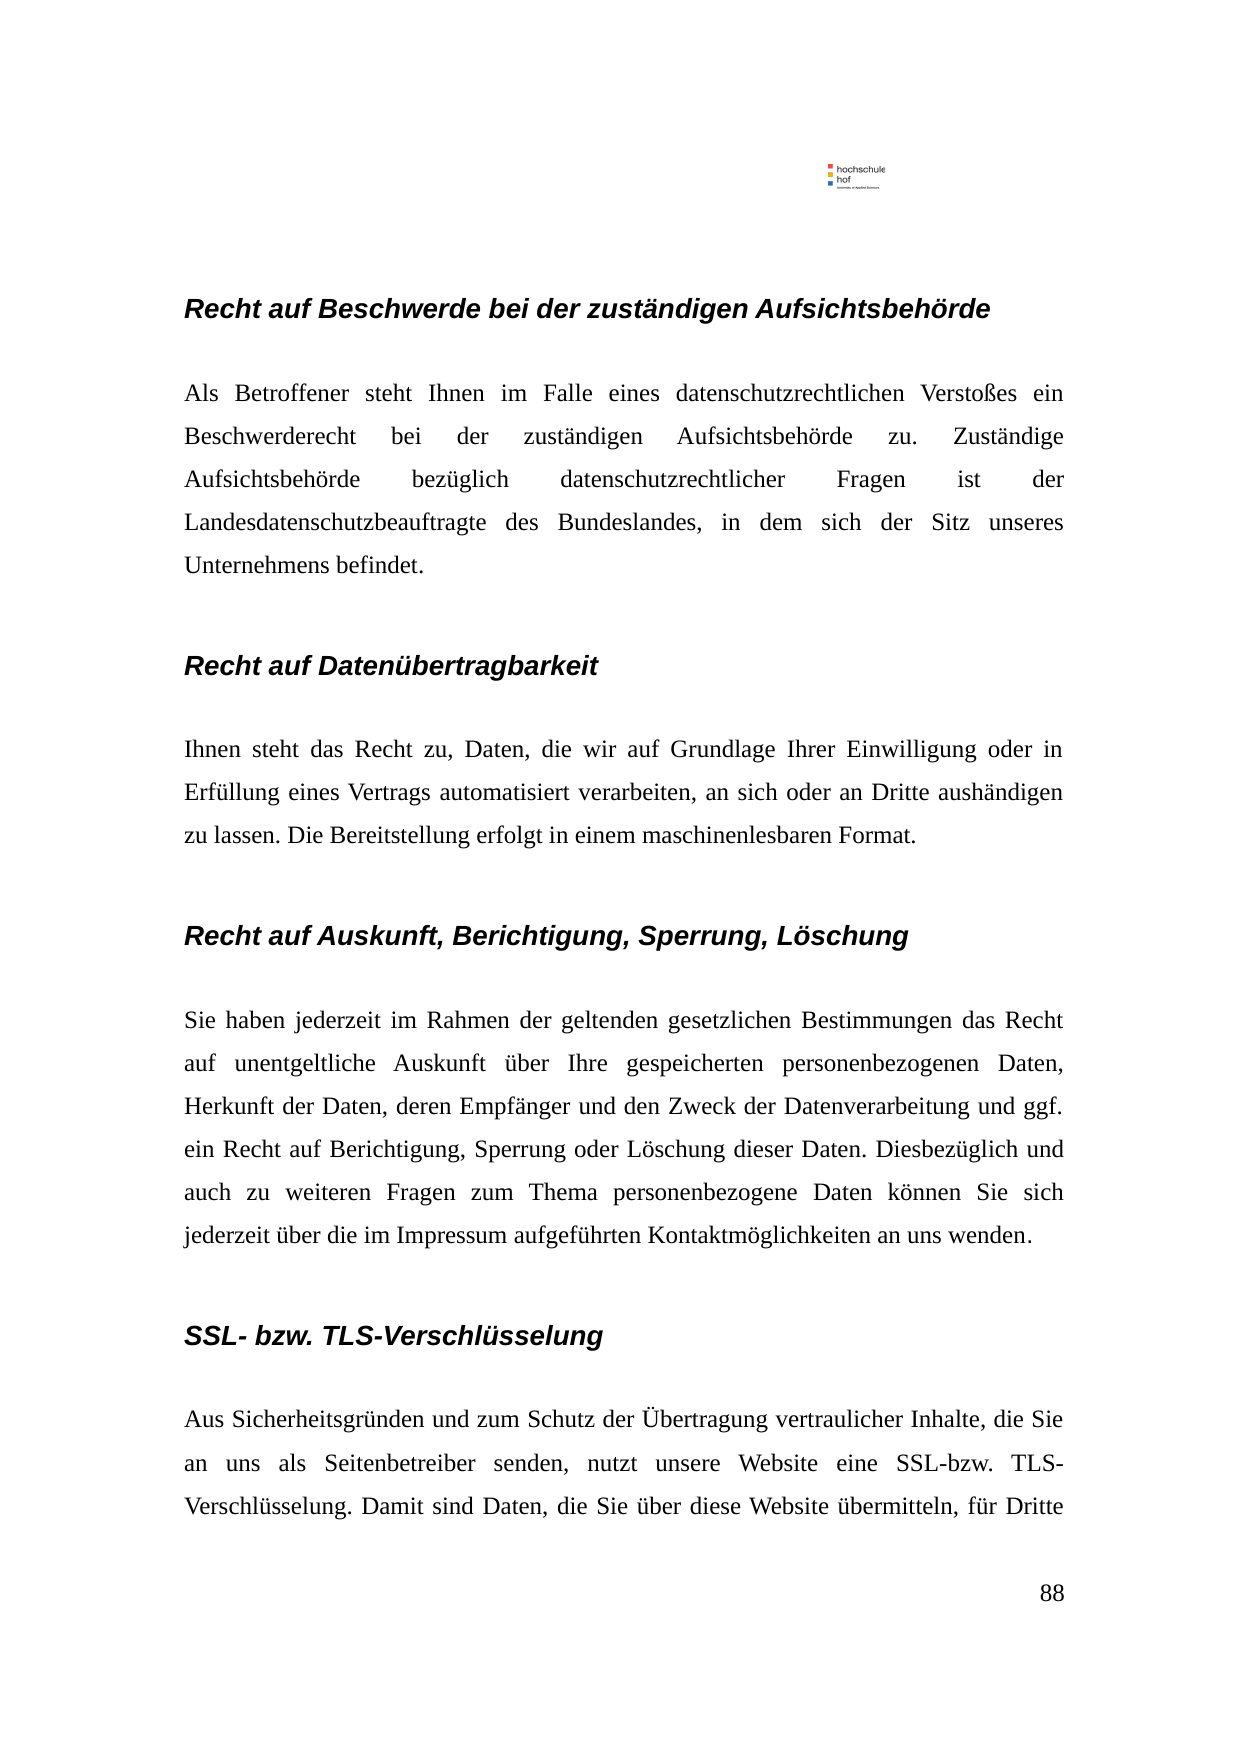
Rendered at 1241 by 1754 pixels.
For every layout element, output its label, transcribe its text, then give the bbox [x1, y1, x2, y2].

subtitle Recht auf Datenübertragbarkeit [184, 649, 1064, 681]
subtitle Recht auf Beschwerde bei der zuständigen Aufsichtsbehörde [184, 292, 1064, 324]
subtitle SSL- bzw. TLS-Verschlüsselung [184, 1319, 1064, 1351]
text Ihnen steht das Recht zu, Daten, die wir auf Grundlage Ihrer Einwilligung oder in Erfüllung eines Vertrags automatisiert verarbeiten, an sich oder an Dritte aushändigen zu lassen. Die Bereitstellung erfolgt in einem maschinenlesbaren Format. [184, 734, 1064, 849]
subtitle Recht auf Auskunft, Berichtigung, Sperrung, Löschung [184, 919, 1064, 951]
text Aus Sicherheitsgründen und zum Schutz der Übertragung vertraulicher Inhalte, die Sie an uns als Seitenbetreiber senden, nutzt unsere Website eine SSL-bzw. TLS-Verschlüsselung. Damit sind Daten, die Sie über diese Website übermitteln, für Dritte [184, 1404, 1064, 1519]
picture [828, 164, 886, 189]
text Sie haben jederzeit im Rahmen der geltenden gesetzlichen Bestimmungen das Recht auf unentgeltliche Auskunft über Ihre gespeicherten personenbezogenen Daten, Herkunft der Daten, deren Empfänger und den Zweck der Datenverarbeitung und ggf. ein Recht auf Berichtigung, Sperrung oder Löschung dieser Daten. Diesbezüglich und auch zu weiteren Fragen zum Thema personenbezogene Daten können Sie sich jederzeit über die im Impressum aufgeführten Kontaktmöglichkeiten an uns wenden. [184, 1005, 1064, 1249]
text Als Betroffener steht Ihnen im Falle eines datenschutzrechtlichen Verstoßes ein Beschwerderecht bei der zuständigen Aufsichtsbehörde zu. Zuständige Aufsichtsbehörde bezüglich datenschutzrechtlicher Fragen ist der Landesdatenschutzbeauftragte des Bundeslandes, in dem sich der Sitz unseres Unternehmens befindet. [184, 378, 1064, 579]
